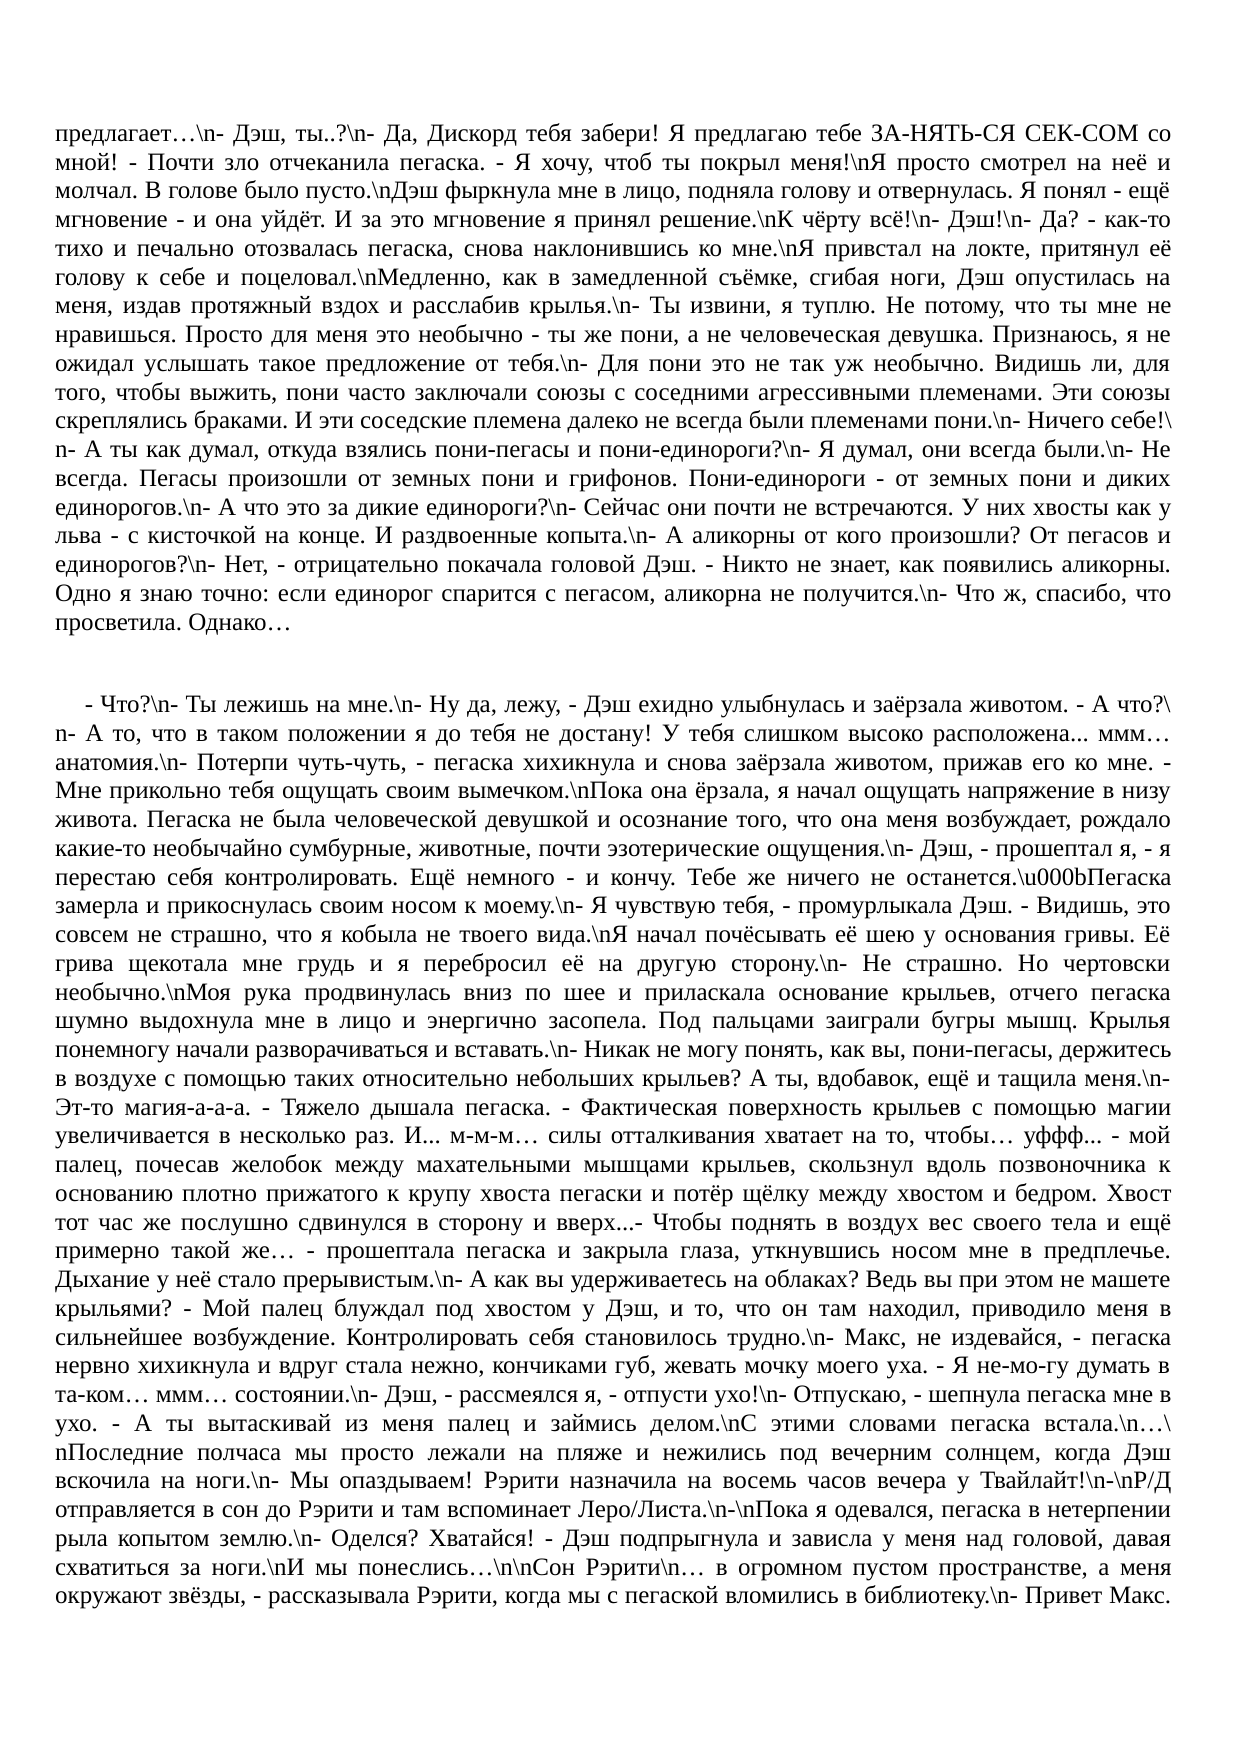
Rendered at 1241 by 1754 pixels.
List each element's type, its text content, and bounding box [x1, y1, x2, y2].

text предлагает…\n- Дэш, ты..?\n- Да, Дискорд тебя забери! Я предлагаю тебе ЗА-НЯТЬ-СЯ СЕК-СОМ со мной! - Почти зло отчеканила пегаска. - Я хочу, чтоб ты покрыл меня!\nЯ просто смотрел на неё и молчал. В голове было пусто.\nДэш фыркнула мне в лицо, подняла голову и отвернулась. Я понял - ещё мгновение - и она уйдёт. И за это мгновение я принял решение.\nК чёрту всё!\n- Дэш!\n- Да? - как-то тихо и печально отозвалась пегаска, снова наклонившись ко мне.\nЯ привстал на локте, притянул её голову к себе и поцеловал.\nМедленно, как в замедленной съёмке, сгибая ноги, Дэш опустилась на меня, издав протяжный вздох и расслабив крылья.\n- Ты извини, я туплю. Не потому, что ты мне не нравишься. Просто для меня это необычно - ты же пони, а не человеческая девушка. Признаюсь, я не ожидал услышать такое предложение от тебя.\n- Для пони это не так уж необычно. Видишь ли, для того, чтобы выжить, пони часто заключали союзы с соседними агрессивными племенами. Эти союзы скреплялись браками. И эти соседские племена далеко не всегда были племенами пони.\n- Ничего себе!\n- А ты как думал, откуда взялись пони-пегасы и пони-единороги?\n- Я думал, они всегда были.\n- Не всегда. Пегасы произошли от земных пони и грифонов. Пони-единороги - от земных пони и диких единорогов.\n- А что это за дикие единороги?\n- Сейчас они почти не встречаются. У них хвосты как у льва - с кисточкой на конце. И раздвоенные копыта.\n- А аликорны от кого произошли? От пегасов и единорогов?\n- Нет, - отрицательно покачала головой Дэш. - Никто не знает, как появились аликорны. Одно я знаю точно: если единорог спарится с пегасом, аликорна не получится.\n- Что ж, спасибо, что просветила. Однако… [55, 118, 1172, 636]
text - Что?\n- Ты лежишь на мне.\n- Ну да, лежу, - Дэш ехидно улыбнулась и заёрзала животом. - А что?\n- А то, что в таком положении я до тебя не достану! У тебя слишком высоко расположена... ммм… анатомия.\n- Потерпи чуть-чуть, - пегаска хихикнула и снова заёрзала животом, прижав его ко мне. - Мне прикольно тебя ощущать своим вымечком.\nПока она ёрзала, я начал ощущать напряжение в низу живота. Пегаска не была человеческой девушкой и осознание того, что она меня возбуждает, рождало какие-то необычайно сумбурные, животные, почти эзотерические ощущения.\n- Дэш, - прошептал я, - я перестаю себя контролировать. Ещё немного - и кончу. Тебе же ничего не останется.\u000bПегаска замерла и прикоснулась своим носом к моему.\n- Я чувствую тебя, - промурлыкала Дэш. - Видишь, это совсем не страшно, что я кобыла не твоего вида.\nЯ начал почёсывать её шею у основания гривы. Её грива щекотала мне грудь и я перебросил её на другую сторону.\n- Не страшно. Но чертовски необычно.\nМоя рука продвинулась вниз по шее и приласкала основание крыльев, отчего пегаска шумно выдохнула мне в лицо и энергично засопела. Под пальцами заиграли бугры мышц. Крылья понемногу начали разворачиваться и вставать.\n- Никак не могу понять, как вы, пони-пегасы, держитесь в воздухе с помощью таких относительно небольших крыльев? А ты, вдобавок, ещё и тащила меня.\n- Эт-то магия-а-а-а. - Тяжело дышала пегаска. - Фактическая поверхность крыльев с помощью магии увеличивается в несколько раз. И... м-м-м… силы отталкивания хватает на то, чтобы… уффф... - мой палец, почесав желобок между махательными мышцами крыльев, скользнул вдоль позвоночника к основанию плотно прижатого к крупу хвоста пегаски и потёр щёлку между хвостом и бедром. Хвост тот час же послушно сдвинулся в сторону и вверх...- Чтобы поднять в воздух вес своего тела и ещё примерно такой же… - прошептала пегаска и закрыла глаза, уткнувшись носом мне в предплечье. Дыхание у неё стало прерывистым.\n- А как вы удерживаетесь на облаках? Ведь вы при этом не машете крыльями? - Мой палец блуждал под хвостом у Дэш, и то, что он там находил, приводило меня в сильнейшее возбуждение. Контролировать себя становилось трудно.\n- Макс, не издевайся, - пегаска нервно хихикнула и вдруг стала нежно, кончиками губ, жевать мочку моего уха. - Я не-мо-гу думать в та-ком… ммм… состоянии.\n- Дэш, - рассмеялся я, - отпусти ухо!\n- Отпускаю, - шепнула пегаска мне в ухо. - А ты вытаскивай из меня палец и займись делом.\nС этими словами пегаска встала.\n…\nПоследние полчаса мы просто лежали на пляже и нежились под вечерним солнцем, когда Дэш вскочила на ноги.\n- Мы опаздываем! Рэрити назначила на восемь часов вечера у Твайлайт!\n-\nР/Д отправляется в сон до Рэрити и там вспоминает Леро/Листа.\n-\nПока я одевался, пегаска в нетерпении рыла копытом землю.\n- Оделся? Хватайся! - Дэш подпрыгнула и зависла у меня над головой, давая схватиться за ноги.\nИ мы понеслись…\n\nСон Рэрити\n… в огромном пустом пространстве, а меня окружают звёзды, - рассказывала Рэрити, когда мы с пегаской вломились в библиотеку.\n- Привет Макс. [55, 689, 1172, 1609]
